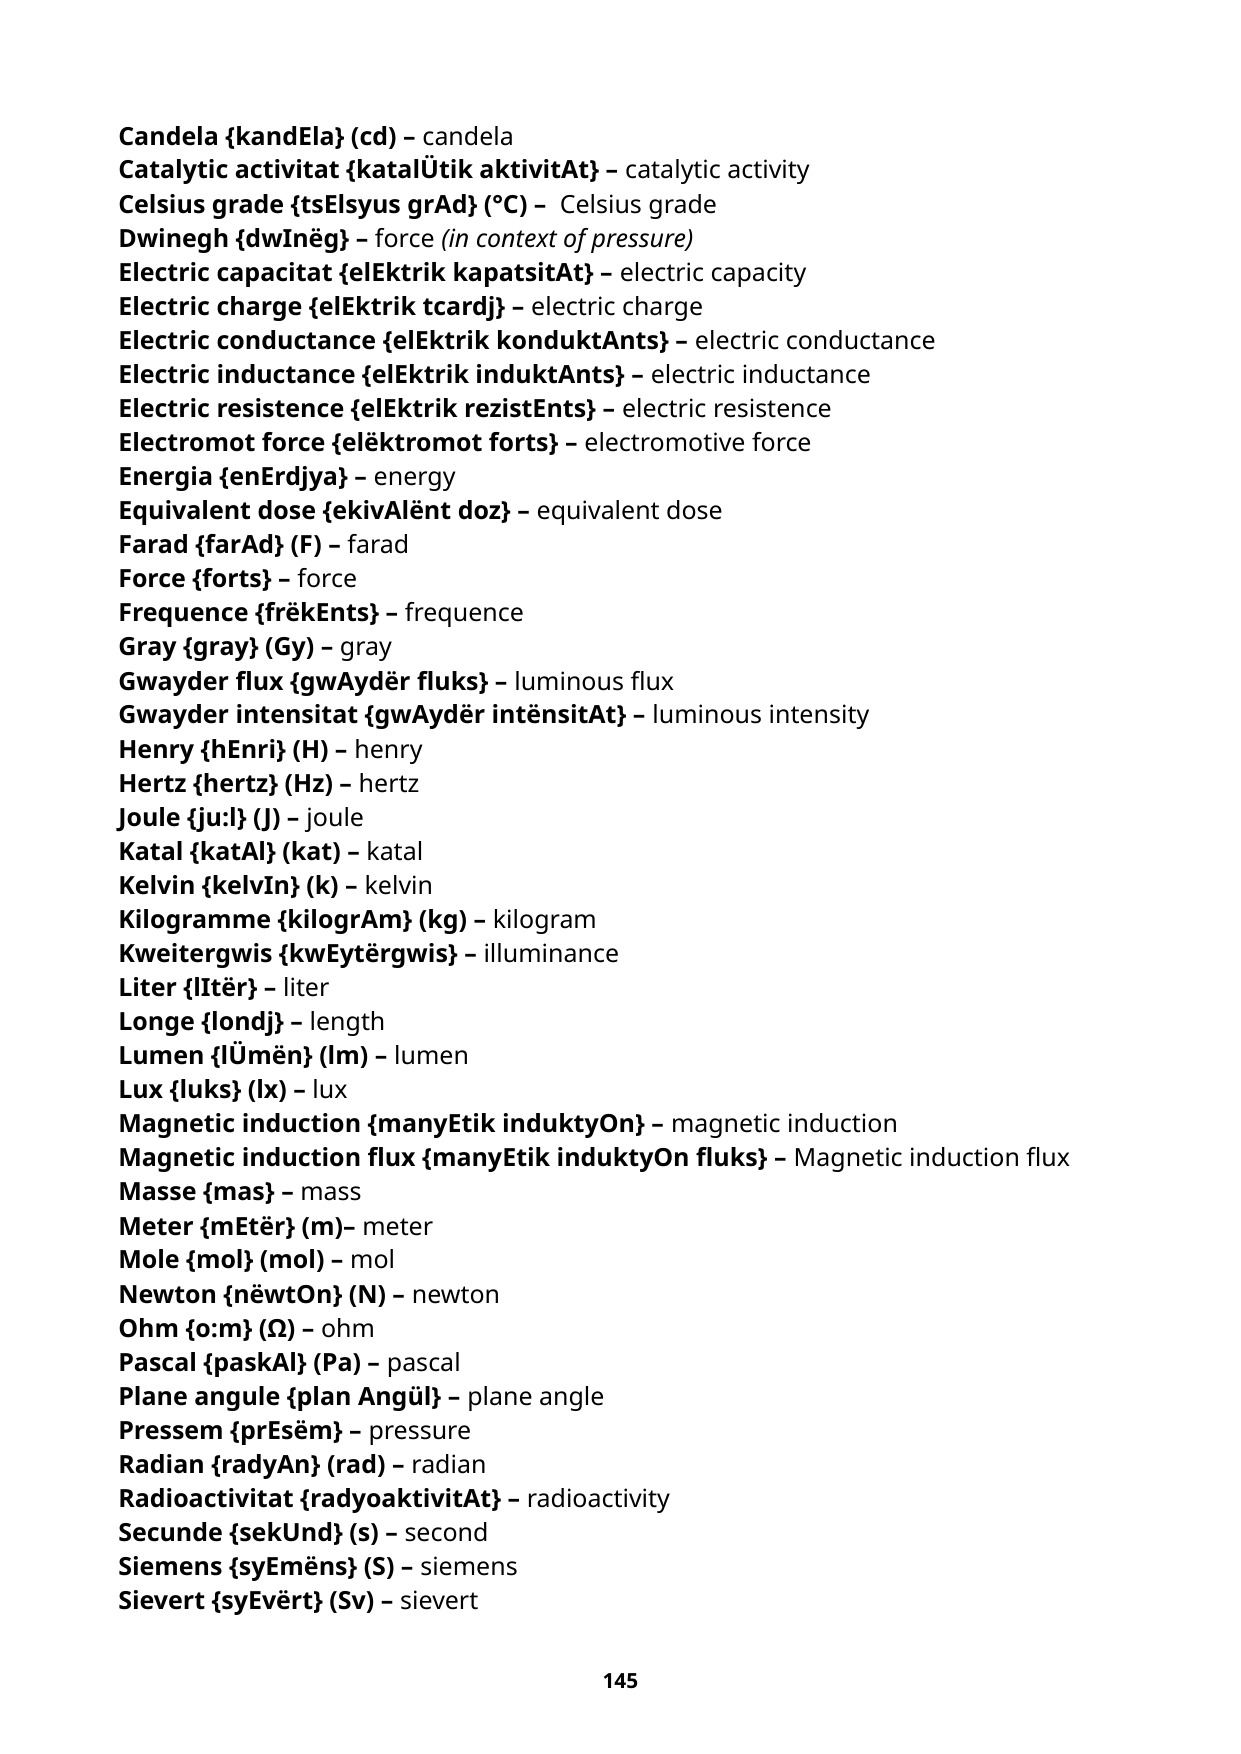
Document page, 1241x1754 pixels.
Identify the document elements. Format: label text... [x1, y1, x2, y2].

text Henry {hEnri} (H) – henry [118, 731, 1122, 765]
text Liter {lItër} – liter [118, 970, 1122, 1004]
text Secunde {sekUnd} (s) – second [118, 1515, 1122, 1549]
text Radian {radyAn} (rad) – radian [118, 1447, 1122, 1481]
text Gwayder flux {gwAydër fluks} – luminous flux [118, 663, 1122, 697]
text Pascal {paskAl} (Pa) – pascal [118, 1344, 1122, 1378]
text Electric resistence {elEktrik rezistEnts} – electric resistence [118, 391, 1122, 425]
text Sievert {syEvërt} (Sv) – sievert [118, 1583, 1122, 1617]
text Mole {mol} (mol) – mol [118, 1242, 1122, 1276]
text Kilogramme {kilogrAm} (kg) – kilogram [118, 902, 1122, 936]
text Frequence {frëkEnts} – frequence [118, 595, 1122, 629]
text Electric charge {elEktrik tcardj} – electric charge [118, 288, 1122, 322]
text Electric conductance {elEktrik konduktAnts} – electric conductance [118, 322, 1122, 357]
text Catalytic activitat {katalÜtik aktivitAt} – catalytic activity [118, 152, 1122, 186]
text Katal {katAl} (kat) – katal [118, 833, 1122, 867]
text Meter {mEtër} (m)– meter [118, 1208, 1122, 1242]
text Radioactivitat {radyoaktivitAt} – radioactivity [118, 1481, 1122, 1515]
text Masse {mas} – mass [118, 1174, 1122, 1208]
text Joule {ju:l} (J) – joule [118, 799, 1122, 833]
text Farad {farAd} (F) – farad [118, 527, 1122, 561]
text Gray {gray} (Gy) – gray [118, 629, 1122, 663]
text Electric inductance {elEktrik induktAnts} – electric inductance [118, 357, 1122, 391]
text Hertz {hertz} (Hz) – hertz [118, 765, 1122, 799]
text Plane angule {plan Angül} – plane angle [118, 1378, 1122, 1412]
text Gwayder intensitat {gwAydër intënsitAt} – luminous intensity [118, 697, 1122, 731]
text Electric capacitat {elEktrik kapatsitAt} – electric capacity [118, 254, 1122, 288]
text Candela {kandEla} (cd) – candela [118, 118, 1122, 152]
text Energia {enErdjya} – energy [118, 459, 1122, 493]
text Ohm {o:m} (Ω) – ohm [118, 1310, 1122, 1344]
text Pressem {prEsëm} – pressure [118, 1412, 1122, 1447]
text Dwinegh {dwInëg} – force (in context of pressure) [118, 220, 1122, 254]
text Celsius grade {tsElsyus grAd} (°C) – Celsius grade [118, 186, 1122, 220]
text Lux {luks} (lx) – lux [118, 1072, 1122, 1106]
text Magnetic induction flux {manyEtik induktyOn fluks} – Magnetic induction flux [118, 1140, 1122, 1174]
text Magnetic induction {manyEtik induktyOn} – magnetic induction [118, 1106, 1122, 1140]
text Newton {nëwtOn} (N) – newton [118, 1276, 1122, 1310]
text Electromot force {elëktromot forts} – electromotive force [118, 425, 1122, 459]
text Longe {londj} – length [118, 1004, 1122, 1038]
text Kelvin {kelvIn} (k) – kelvin [118, 867, 1122, 902]
text Force {forts} – force [118, 561, 1122, 595]
text Equivalent dose {ekivAlënt doz} – equivalent dose [118, 493, 1122, 527]
text Siemens {syEmëns} (S) – siemens [118, 1549, 1122, 1583]
text Kweitergwis {kwEytërgwis} – illuminance [118, 936, 1122, 970]
text Lumen {lÜmën} (lm) – lumen [118, 1038, 1122, 1072]
